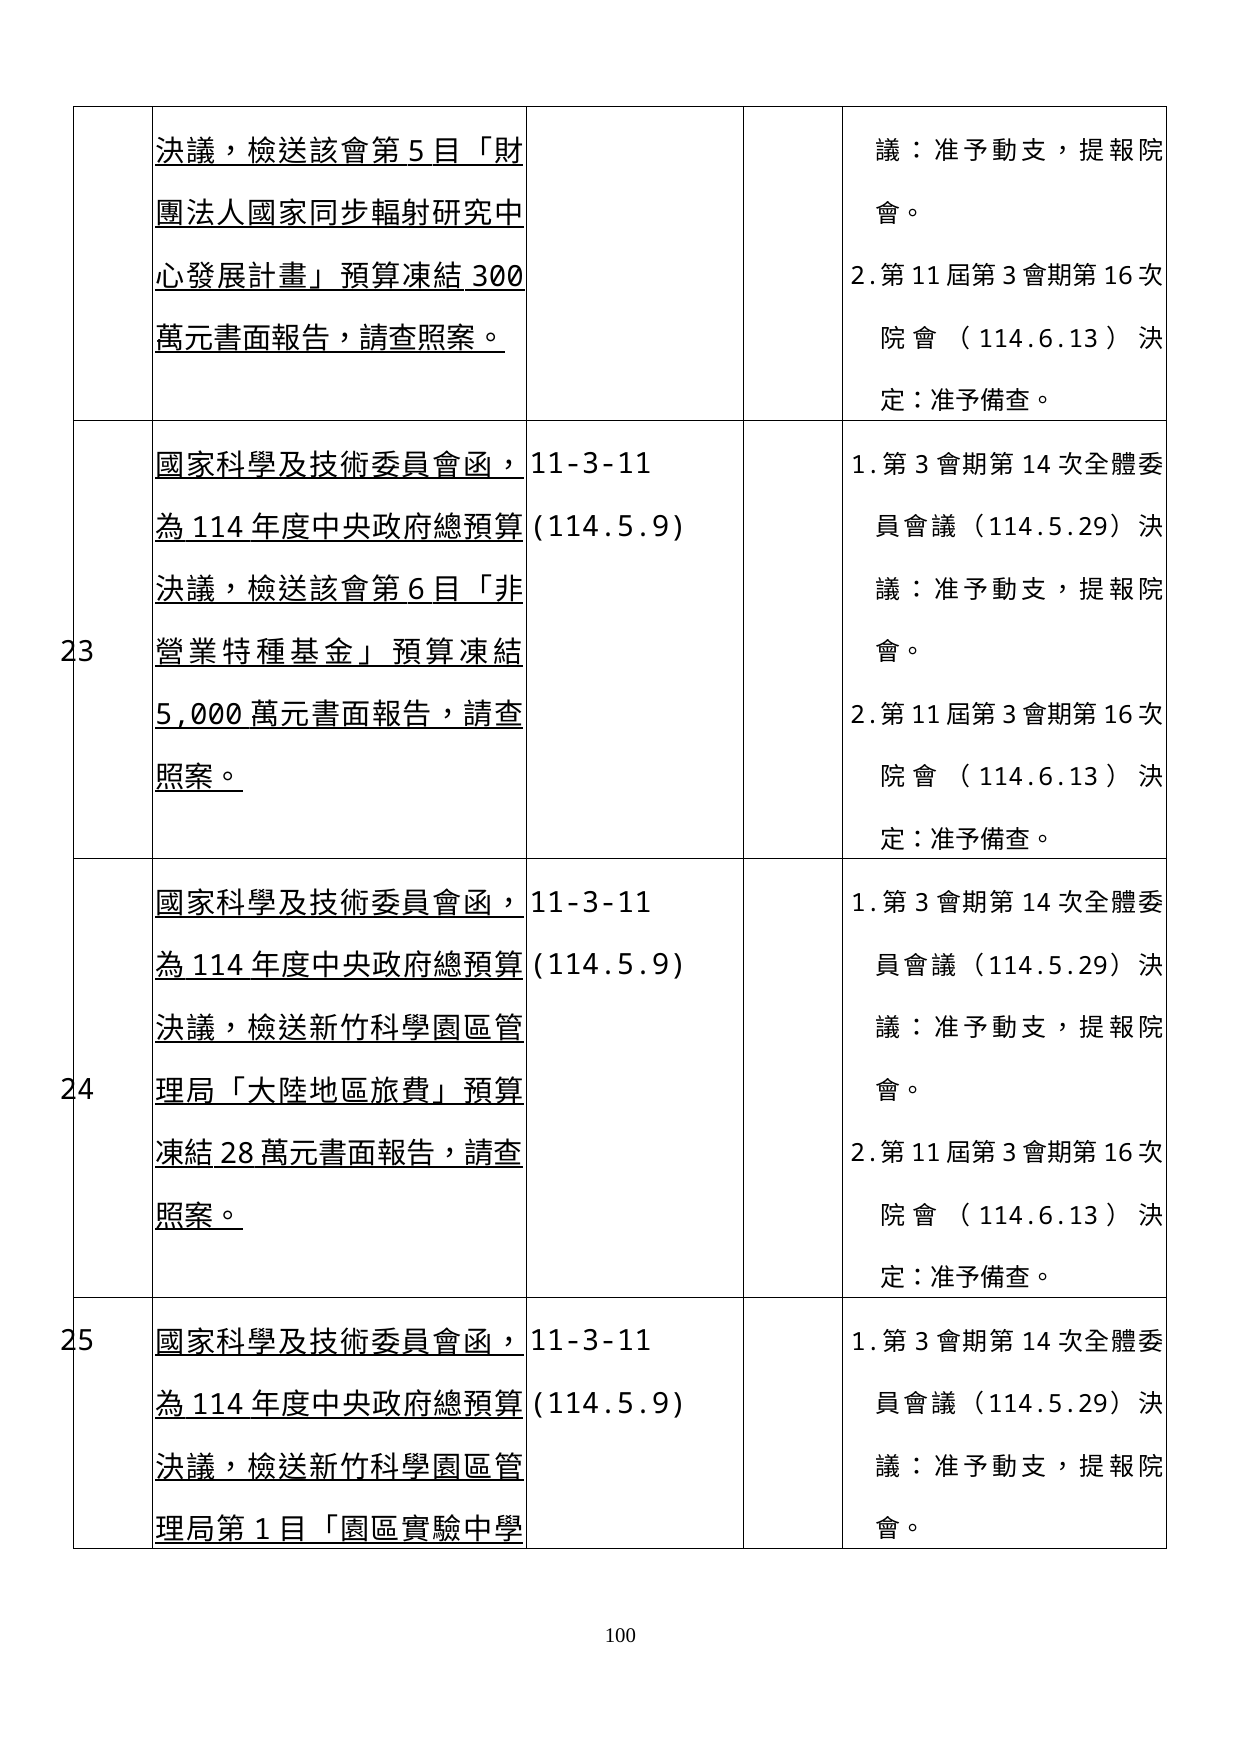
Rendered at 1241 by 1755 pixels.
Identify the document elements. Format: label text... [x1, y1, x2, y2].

table_cell [74, 107, 152, 419]
table_cell 1.第3會期第14次全體委員會議（114.5.29）決議：准予動支，提報院會。 2.第11屆第3會期第16次院會（114.6.13）決定：准予備查。 [843, 421, 1166, 858]
table_cell 決議，檢送該會第5目「財團法人國家同步輻射研究中心發展計畫」預算凍結300萬元書面報告，請查照案。 [153, 107, 526, 419]
table_cell 11-3-11 (114.5.9) [527, 1298, 743, 1548]
table_cell [74, 859, 152, 1297]
table_cell 議：准予動支，提報院會。 2.第11屆第3會期第16次院會（114.6.13）決定：准予備查。 [843, 107, 1166, 419]
table_cell 1.第3會期第14次全體委員會議（114.5.29）決議：准予動支，提報院會。 [843, 1298, 1166, 1548]
table_cell 國家科學及技術委員會函，為114年度中央政府總預算決議，檢送新竹科學園區管理局第1目「園區實驗中學 [153, 1298, 526, 1548]
table_cell 11-3-11 (114.5.9) [527, 859, 743, 1297]
table_cell 國家科學及技術委員會函，為114年度中央政府總預算決議，檢送該會第6目「非營業特種基金」預算凍結5,000萬元書面報告，請查照案。 [153, 421, 526, 858]
table_cell 國家科學及技術委員會函，為114年度中央政府總預算決議，檢送新竹科學園區管理局「大陸地區旅費」預算凍結28萬元書面報告，請查照案。 [153, 859, 526, 1297]
table_cell [744, 107, 842, 419]
table_cell [744, 859, 842, 1297]
table_cell [527, 107, 743, 419]
table_cell 11-3-11 (114.5.9) [527, 421, 743, 858]
table_cell [74, 1298, 152, 1548]
table_cell [744, 421, 842, 858]
table_cell [74, 421, 152, 858]
table_cell [744, 1298, 842, 1548]
table_cell 1.第3會期第14次全體委員會議（114.5.29）決議：准予動支，提報院會。 2.第11屆第3會期第16次院會（114.6.13）決定：准予備查。 [843, 859, 1166, 1297]
